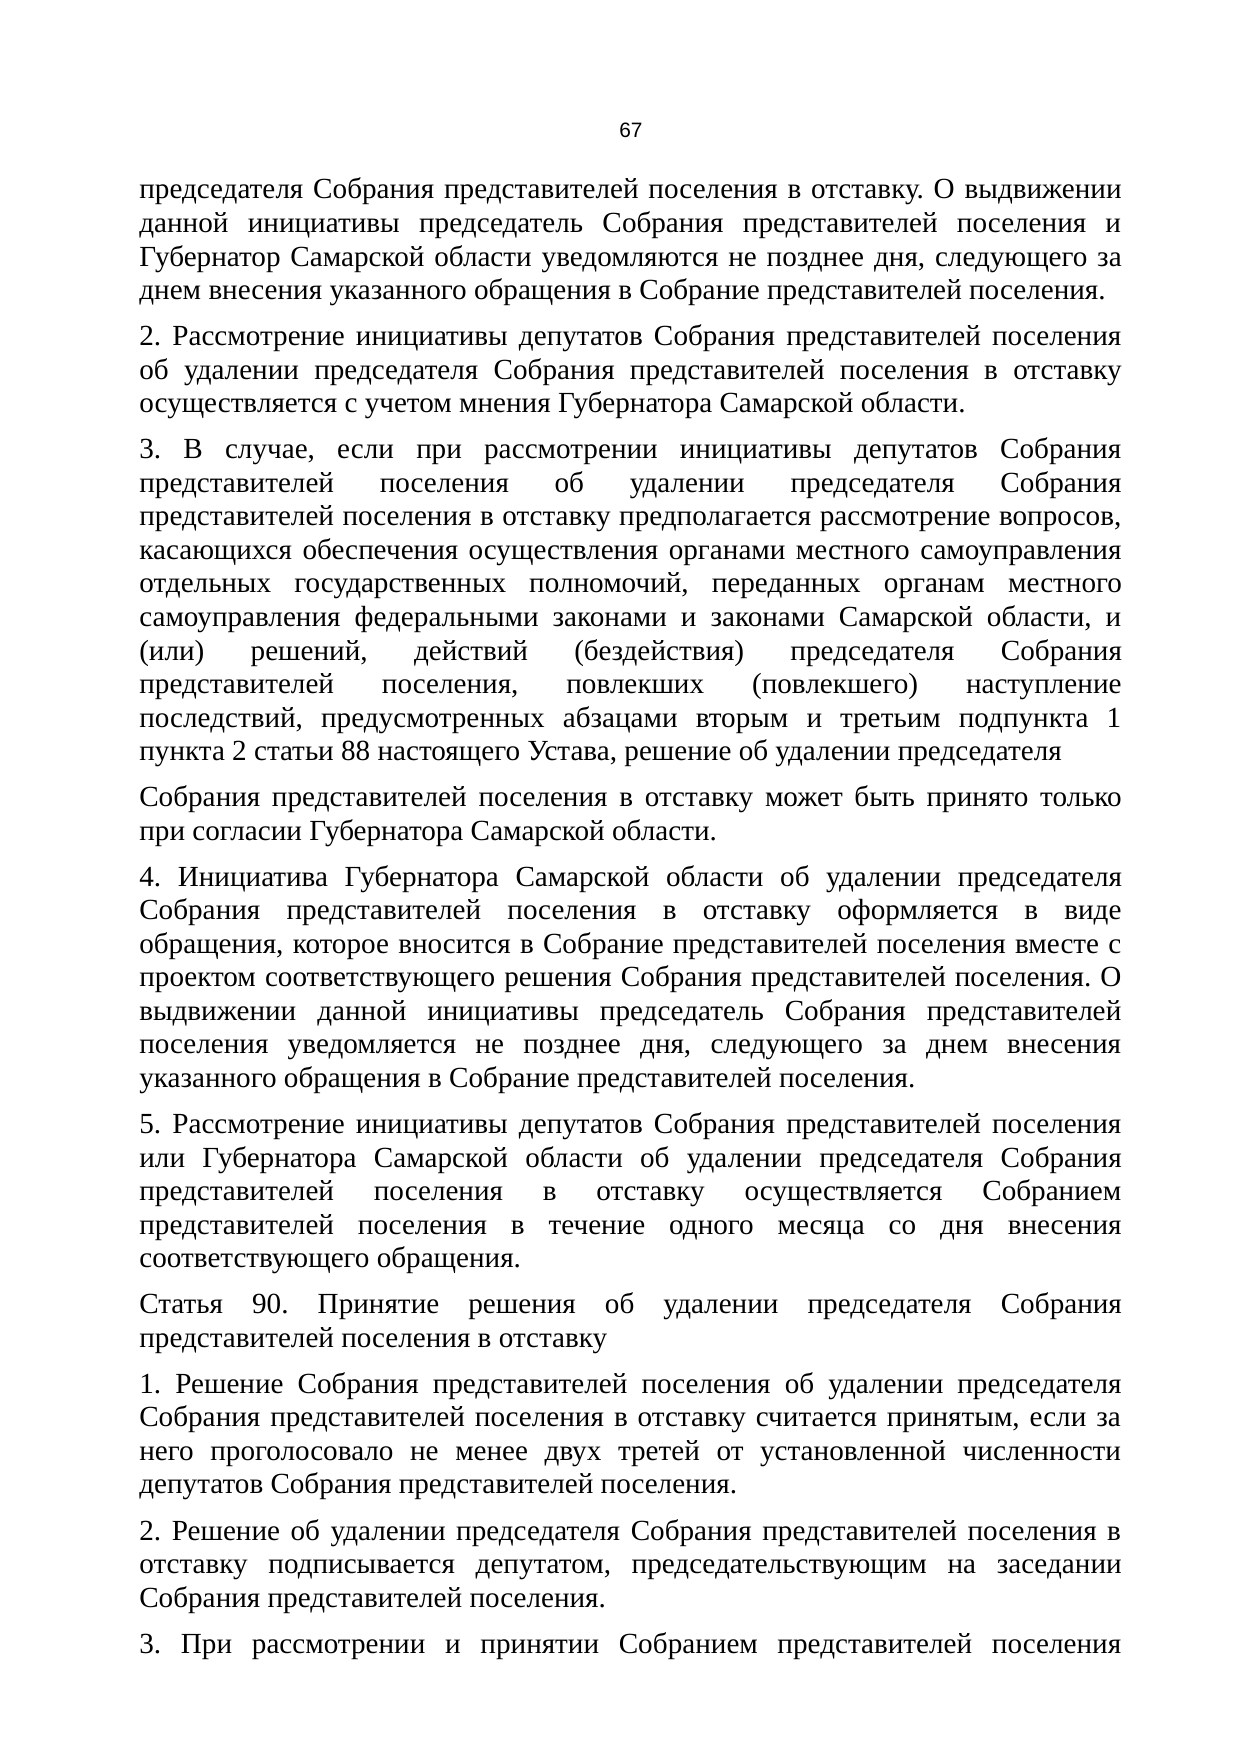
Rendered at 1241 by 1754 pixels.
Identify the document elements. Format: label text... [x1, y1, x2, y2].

text 2. Рассмотрение инициативы депутатов Собрания представителей поселения об удалении председателя Собрания представителей поселения в отставку осуществляется с учетом мнения Губернатора Самарской области. [139, 318, 1122, 419]
text 1. Решение Собрания представителей поселения об удалении председателя Собрания представителей поселения в отставку считается принятым, если за него проголосовало не менее двух третей от установленной численности депутатов Собрания представителей поселения. [139, 1366, 1122, 1500]
text 3. В случае, если при рассмотрении инициативы депутатов Собрания представителей поселения об удалении председателя Собрания представителей поселения в отставку предполагается рассмотрение вопросов, касающихся обеспечения осуществления органами местного самоуправления отдельных государственных полномочий, переданных органам местного самоуправления федеральными законами и законами Самарской области, и (или) решений, действий (бездействия) председателя Собрания представителей поселения, повлекших (повлекшего) наступление последствий, предусмотренных абзацами вторым и третьим подпункта 1 пункта 2 статьи 88 настоящего Устава, решение об удалении председателя [139, 431, 1122, 767]
text 3. При рассмотрении и принятии Собранием представителей поселения [139, 1626, 1122, 1659]
text 2. Решение об удалении председателя Собрания представителей поселения в отставку подписывается депутатом, председательствующим на заседании Собрания представителей поселения. [139, 1513, 1122, 1613]
text Собрания представителей поселения в отставку может быть принято только при согласии Губернатора Самарской области. [139, 779, 1122, 846]
text председателя Собрания представителей поселения в отставку. О выдвижении данной инициативы председатель Собрания представителей поселения и Губернатор Самарской области уведомляются не позднее дня, следующего за днем внесения указанного обращения в Собрание представителей поселения. [139, 172, 1122, 306]
text Статья 90. Принятие решения об удалении председателя Собрания представителей поселения в отставку [139, 1286, 1122, 1353]
text 4. Инициатива Губернатора Самарской области об удалении председателя Собрания представителей поселения в отставку оформляется в виде обращения, которое вносится в Собрание представителей поселения вместе с проектом соответствующего решения Собрания представителей поселения. О выдвижении данной инициативы председатель Собрания представителей поселения уведомляется не позднее дня, следующего за днем внесения указанного обращения в Собрание представителей поселения. [139, 859, 1122, 1094]
text 5. Рассмотрение инициативы депутатов Собрания представителей поселения или Губернатора Самарской области об удалении председателя Собрания представителей поселения в отставку осуществляется Собранием представителей поселения в течение одного месяца со дня внесения соответствующего обращения. [139, 1106, 1122, 1274]
